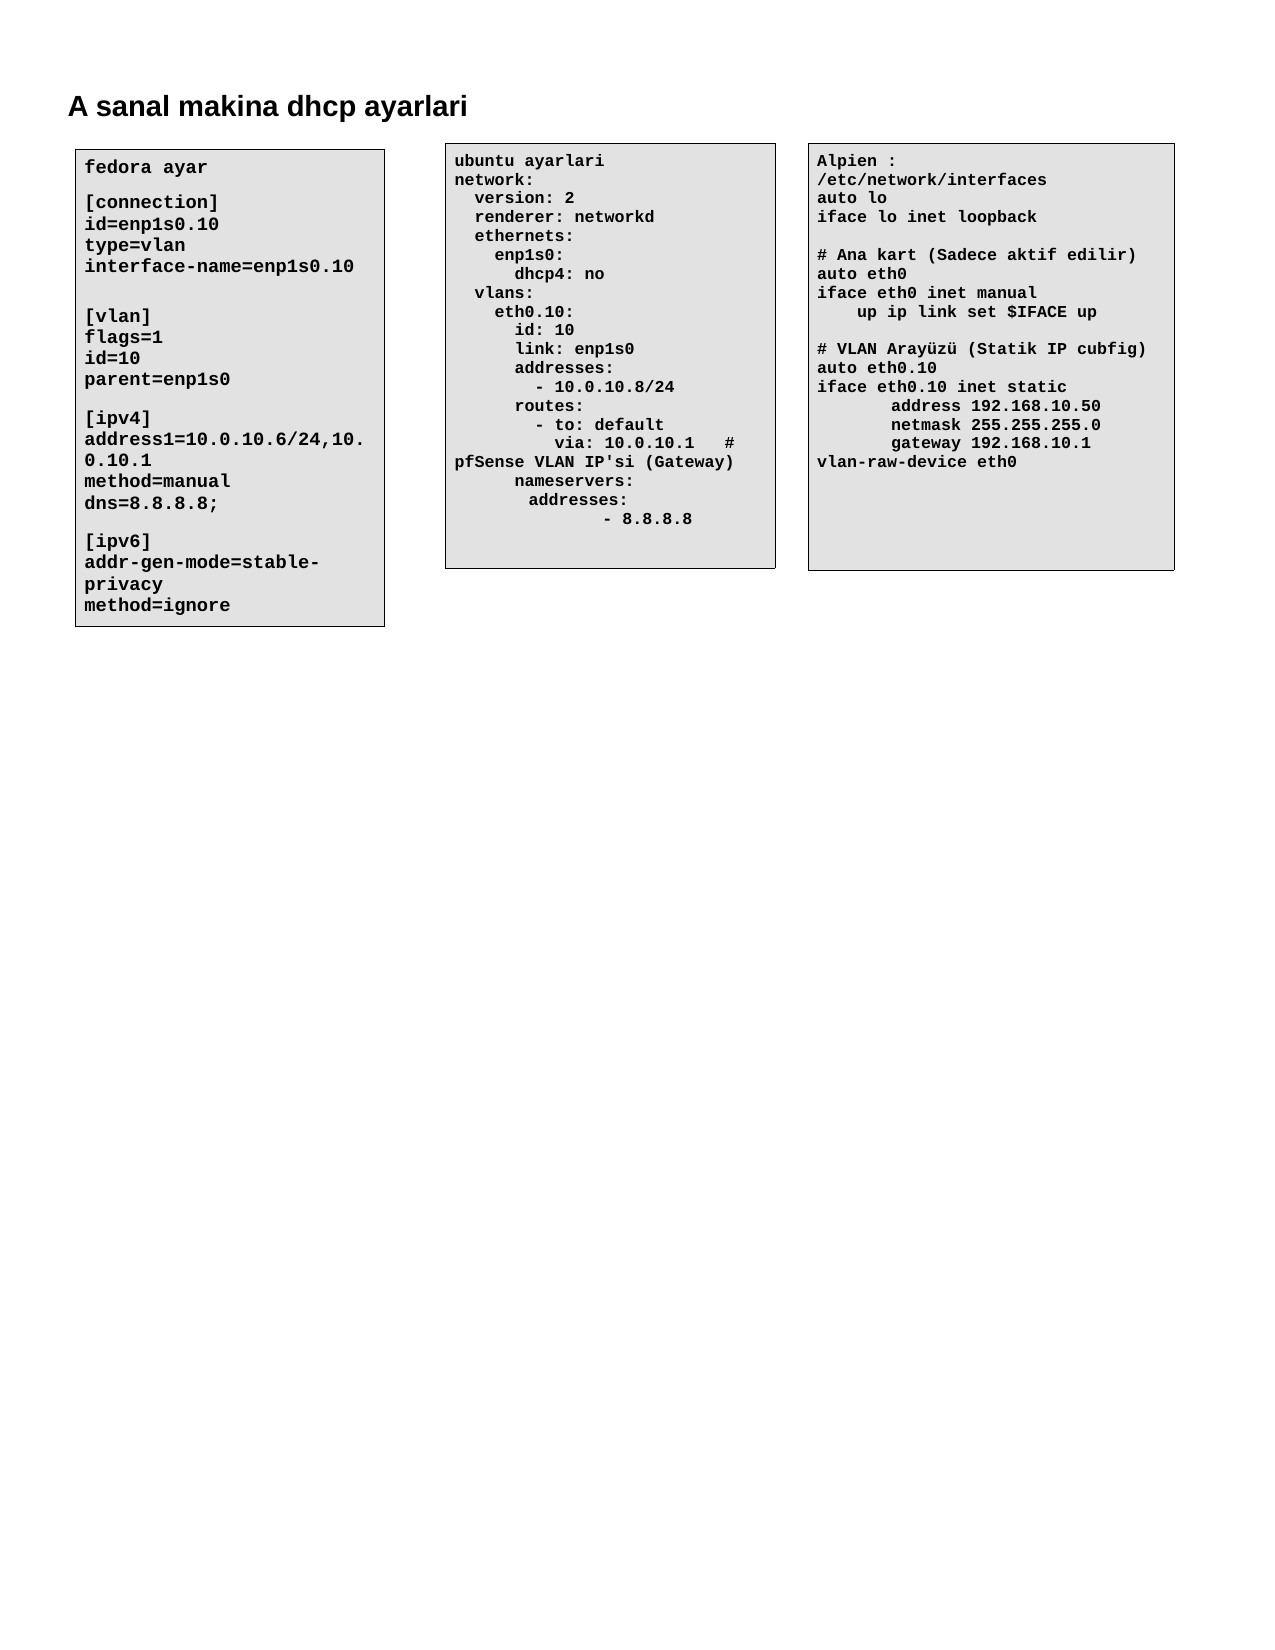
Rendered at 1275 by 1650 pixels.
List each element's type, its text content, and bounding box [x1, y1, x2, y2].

text - to: default [454, 416, 766, 435]
text [ipv4] [84, 408, 376, 430]
text addr-gen-mode=stable-privacy [84, 553, 376, 596]
text dhcp4: no [454, 265, 766, 284]
text addresses: [454, 360, 766, 378]
text id=enp1s0.10 [84, 214, 376, 236]
text - 8.8.8.8 [454, 511, 766, 529]
text up ip link set $IFACE up [817, 303, 1165, 322]
text type=vlan [84, 236, 376, 257]
text iface eth0 inet manual [817, 284, 1165, 303]
text enp1s0: [454, 247, 766, 265]
text vlan-raw-device eth0 [817, 454, 1165, 473]
text method=manual [84, 472, 376, 493]
text renderer: networkd [454, 209, 766, 228]
text dns=8.8.8.8; [84, 493, 376, 515]
text # Ana kart (Sadece aktif edilir) [817, 247, 1165, 265]
text auto eth0.10 [817, 360, 1165, 378]
text method=ignore [84, 596, 376, 617]
text auto eth0 [817, 265, 1165, 284]
text network: [454, 171, 766, 190]
text [vlan] [84, 306, 376, 328]
text addresses: [454, 492, 766, 511]
text iface lo inet loopback [817, 209, 1165, 228]
text id: 10 [454, 322, 766, 341]
text # VLAN Arayüzü (Statik IP cubfig) [817, 341, 1165, 360]
subtitle A sanal makina dhcp ayarlari [67, 88, 1226, 122]
text netmask 255.255.255.0 [817, 416, 1165, 435]
text parent=enp1s0 [84, 370, 376, 391]
text auto lo [817, 190, 1165, 209]
text interface-name=enp1s0.10 [84, 257, 376, 278]
text eth0.10: [454, 303, 766, 322]
text gateway 192.168.10.1 [817, 435, 1165, 454]
text vlans: [454, 284, 766, 303]
text ubuntu ayarlari [454, 152, 766, 171]
text address 192.168.10.50 [817, 397, 1165, 416]
text /etc/network/interfaces [817, 171, 1165, 190]
text fedora ayar [84, 158, 376, 179]
text address1=10.0.10.6/24,10.0.10.1 [84, 430, 376, 472]
text version: 2 [454, 190, 766, 209]
text [connection] [84, 193, 376, 214]
text flags=1 [84, 328, 376, 349]
text nameservers: [454, 473, 766, 492]
text iface eth0.10 inet static [817, 378, 1165, 397]
text link: enp1s0 [454, 341, 766, 360]
text routes: [454, 397, 766, 416]
text - 10.0.10.8/24 [454, 378, 766, 397]
text Alpien : [817, 152, 1165, 171]
text id=10 [84, 349, 376, 370]
text via: 10.0.10.1 # pfSense VLAN IP'si (Gateway) [454, 435, 766, 473]
text ethernets: [454, 228, 766, 247]
text [ipv6] [84, 532, 376, 553]
